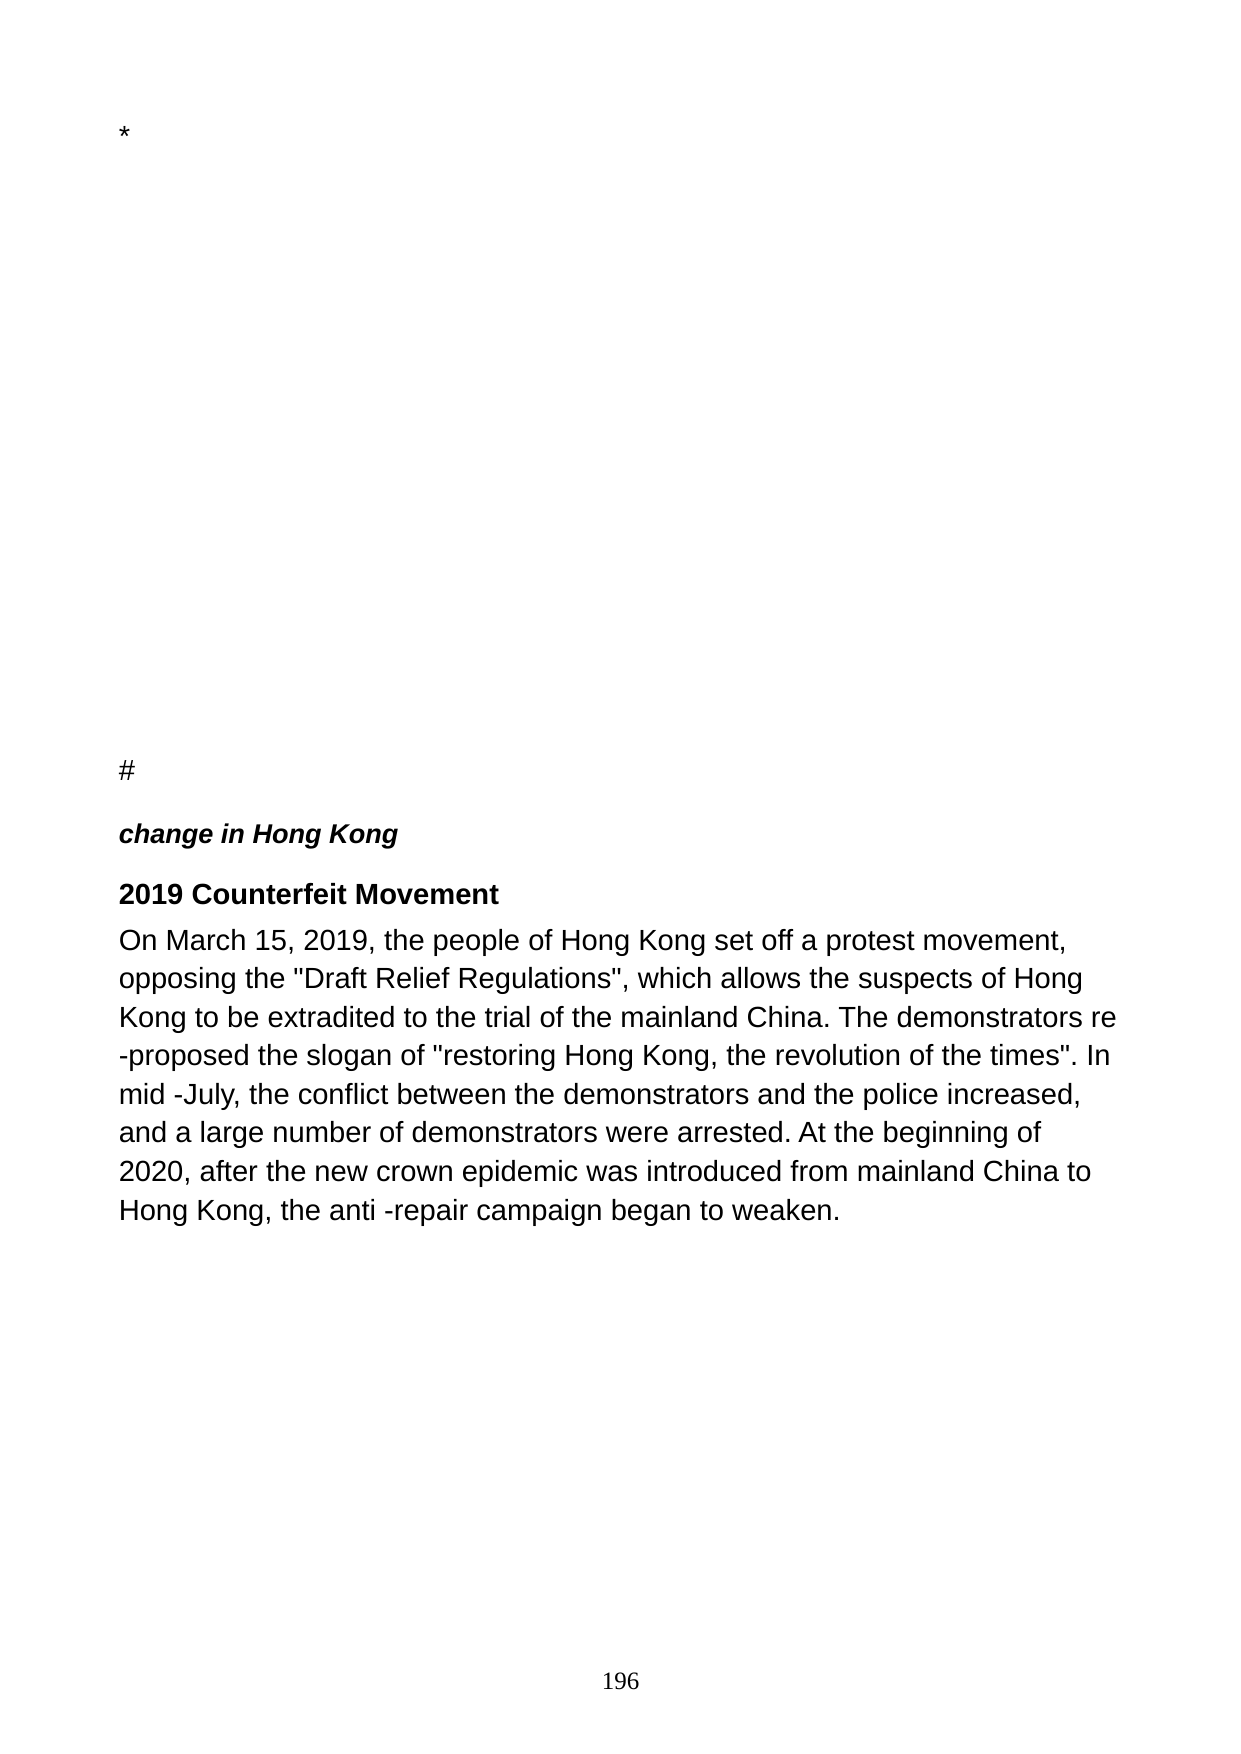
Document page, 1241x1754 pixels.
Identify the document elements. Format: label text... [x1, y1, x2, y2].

text On March 15, 2019, the people of Hong Kong set off a protest movement, opposing the "Draft Relief Regulations", which allows the suspects of Hong Kong to be extradited to the trial of the mainland China. The demonstrators re -proposed the slogan of "restoring Hong Kong, the revolution of the times". In mid -July, the conflict between the demonstrators and the police increased, and a large number of demonstrators were arrested. At the beginning of 2020, after the new crown epidemic was introduced from mainland China to Hong Kong, the anti -repair campaign began to weaken. [118, 923, 1122, 1226]
subtitle change in Hong Kong [118, 818, 1122, 849]
text * # [118, 118, 1122, 786]
subtitle 2019 Counterfeit Movement [118, 877, 1122, 910]
